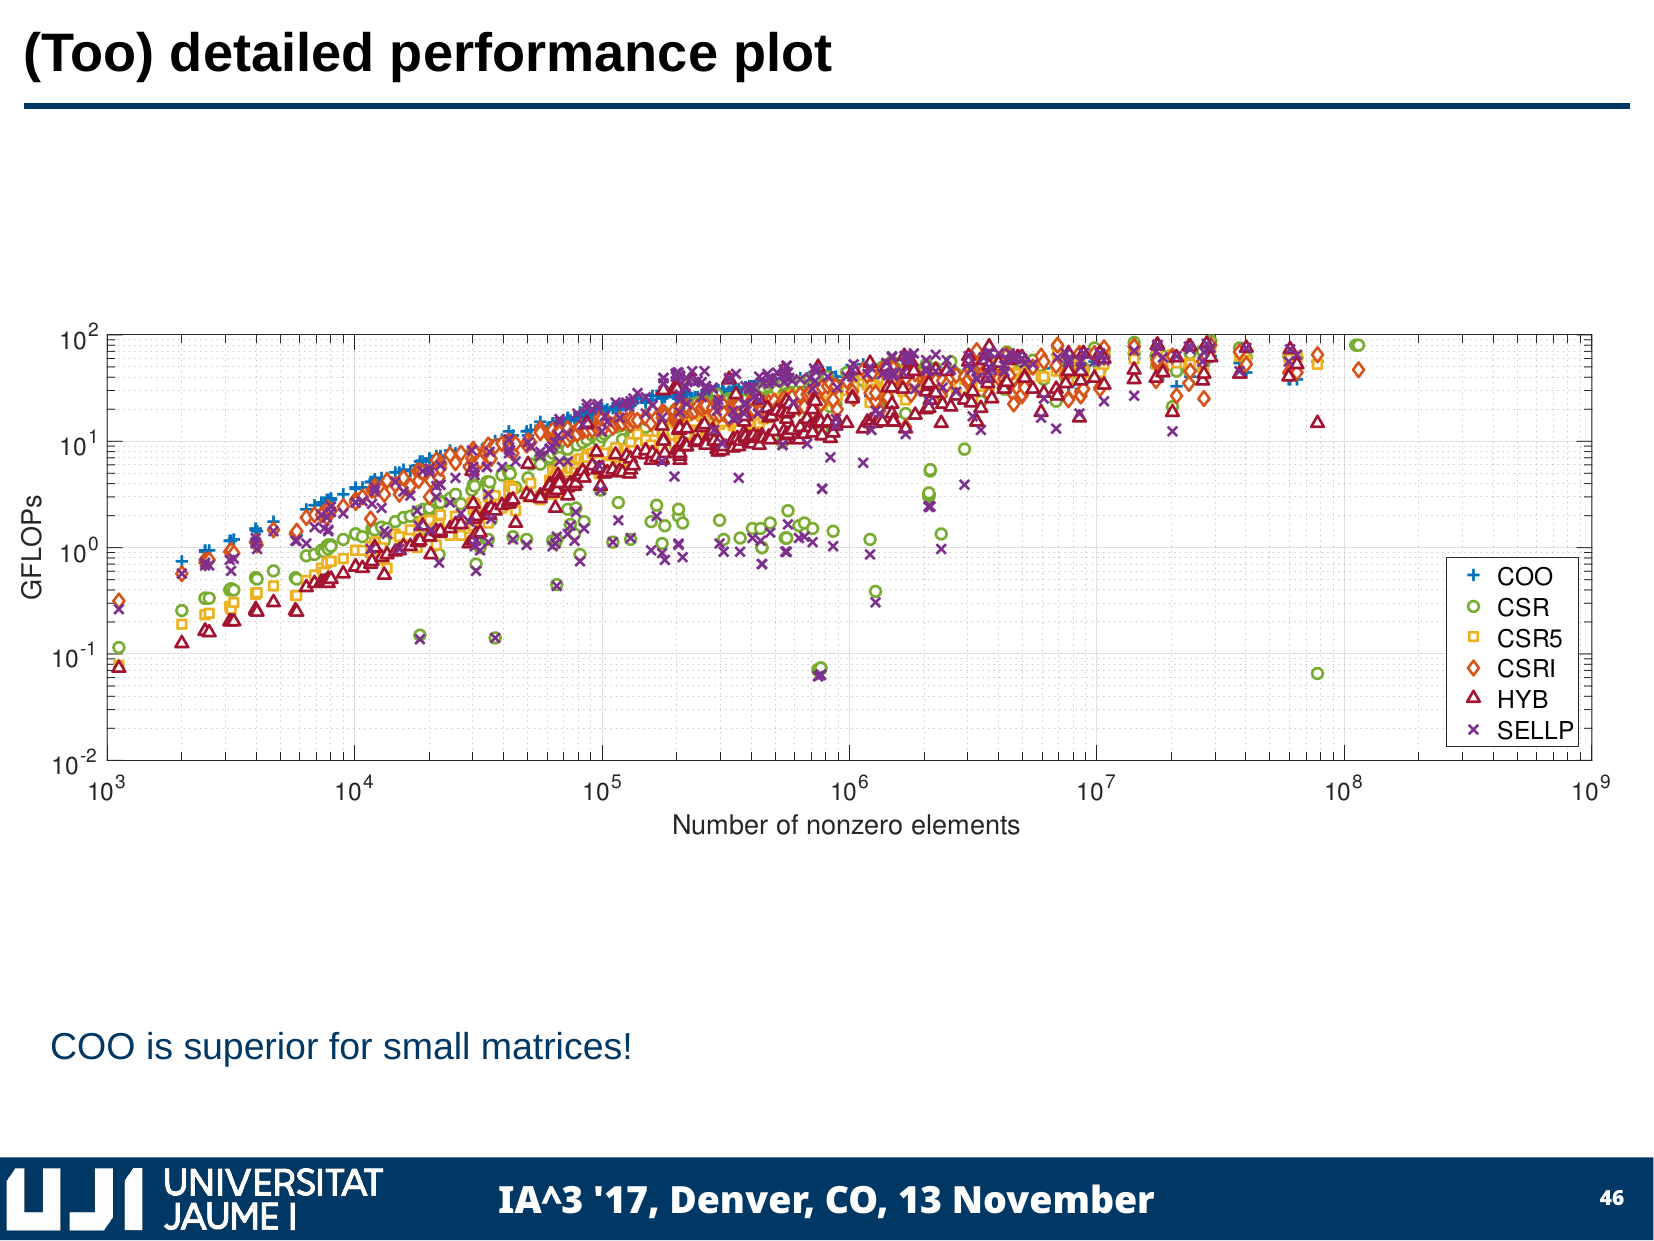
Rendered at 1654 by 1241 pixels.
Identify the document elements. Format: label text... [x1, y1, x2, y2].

picture [17, 313, 1613, 839]
text_box COO is superior for small matrices! [35, 1018, 665, 1076]
picture [0, 1158, 390, 1241]
title (Too) detailed performance plot [23, 0, 1630, 107]
